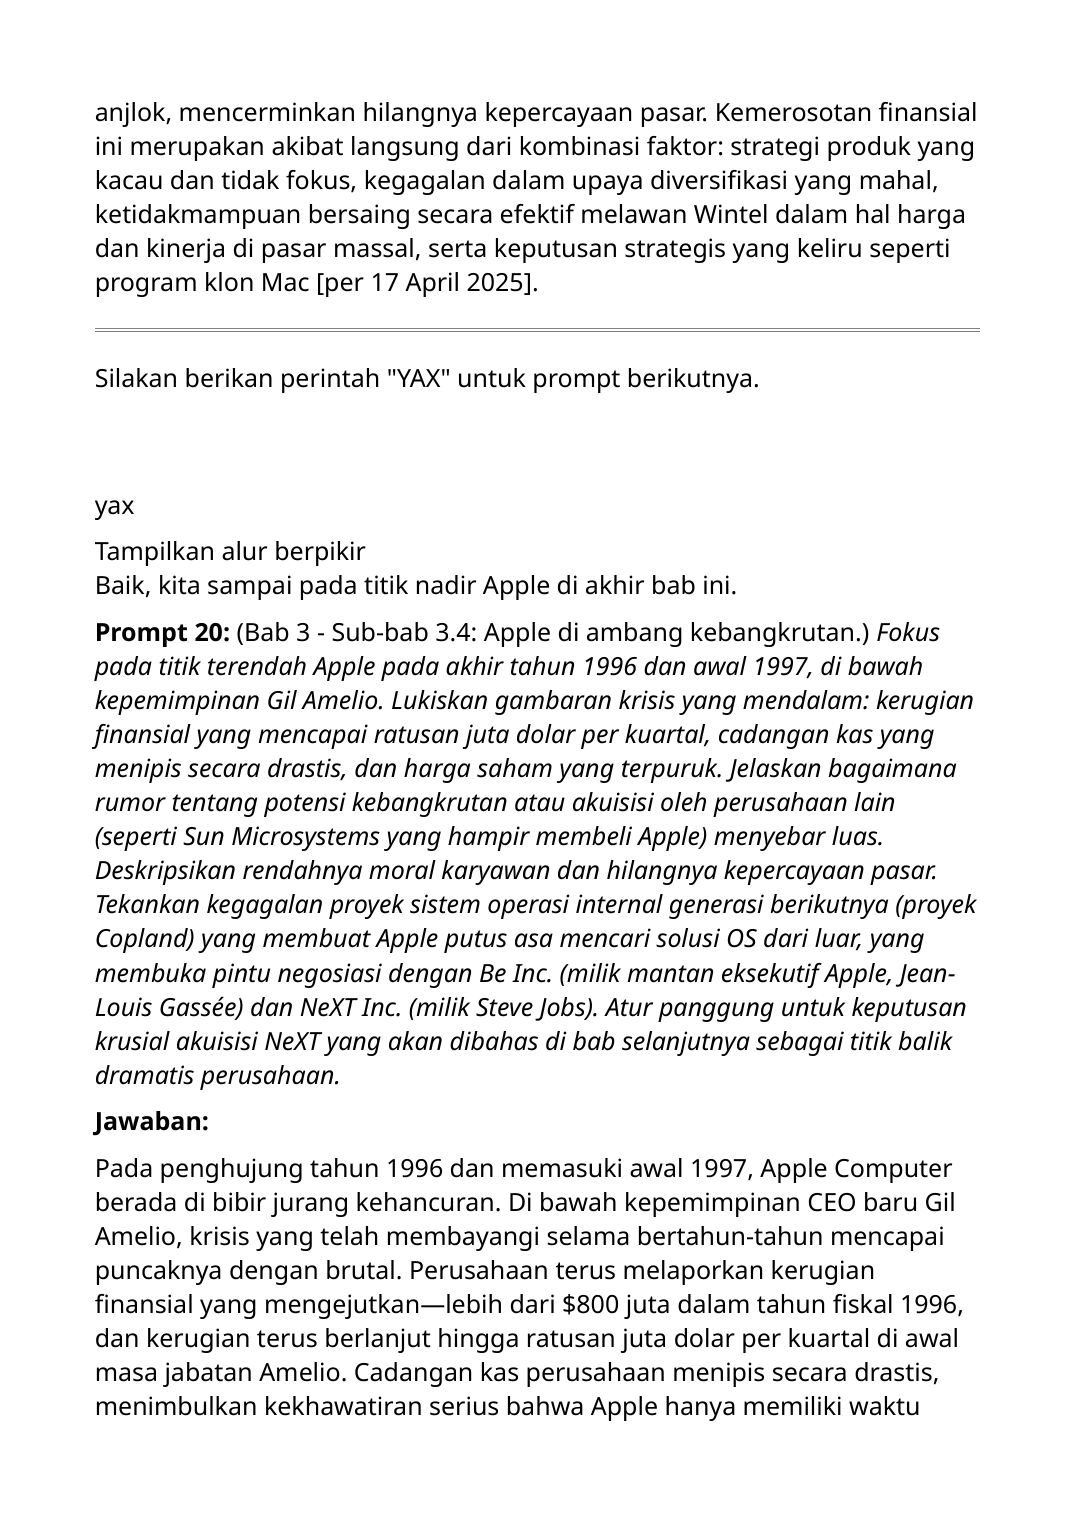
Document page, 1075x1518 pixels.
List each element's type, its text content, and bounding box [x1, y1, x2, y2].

text Jawaban: [94, 1104, 980, 1138]
text anjlok, mencerminkan hilangnya kepercayaan pasar. Kemerosotan finansial ini merupakan akibat langsung dari kombinasi faktor: strategi produk yang kacau dan tidak fokus, kegagalan dalam upaya diversifikasi yang mahal, ketidakmampuan bersaing secara efektif melawan Wintel dalam hal harga dan kinerja di pasar massal, serta keputusan strategis yang keliru seperti program klon Mac [per 17 April 2025]. [94, 94, 980, 299]
text Tampilkan alur berpikir [94, 534, 980, 568]
text Prompt 20: (Bab 3 - Sub-bab 3.4: Apple di ambang kebangkrutan.) Fokus pada titik terendah Apple pada akhir tahun 1996 dan awal 1997, di bawah kepemimpinan Gil Amelio. Lukiskan gambaran krisis yang mendalam: kerugian finansial yang mencapai ratusan juta dolar per kuartal, cadangan kas yang menipis secara drastis, dan harga saham yang terpuruk. Jelaskan bagaimana rumor tentang potensi kebangkrutan atau akuisisi oleh perusahaan lain (seperti Sun Microsystems yang hampir membeli Apple) menyebar luas. Deskripsikan rendahnya moral karyawan dan hilangnya kepercayaan pasar. Tekankan kegagalan proyek sistem operasi internal generasi berikutnya (proyek Copland) yang membuat Apple putus asa mencari solusi OS dari luar, yang membuka pintu negosiasi dengan Be Inc. (milik mantan eksekutif Apple, Jean-Louis Gassée) dan NeXT Inc. (milik Steve Jobs). Atur panggung untuk keputusan krusial akuisisi NeXT yang akan dibahas di bab selanjutnya sebagai titik balik dramatis perusahaan. [94, 614, 980, 1091]
text yax [94, 487, 980, 521]
text Baik, kita sampai pada titik nadir Apple di akhir bab ini. [94, 568, 980, 602]
text Silakan berikan perintah "YAX" untuk prompt berikutnya. [94, 360, 980, 394]
text Pada penghujung tahun 1996 dan memasuki awal 1997, Apple Computer berada di bibir jurang kehancuran. Di bawah kepemimpinan CEO baru Gil Amelio, krisis yang telah membayangi selama bertahun-tahun mencapai puncaknya dengan brutal. Perusahaan terus melaporkan kerugian finansial yang mengejutkan—lebih dari $800 juta dalam tahun fiskal 1996, dan kerugian terus berlanjut hingga ratusan juta dolar per kuartal di awal masa jabatan Amelio. Cadangan kas perusahaan menipis secara drastis, menimbulkan kekhawatiran serius bahwa Apple hanya memiliki waktu [94, 1151, 980, 1423]
